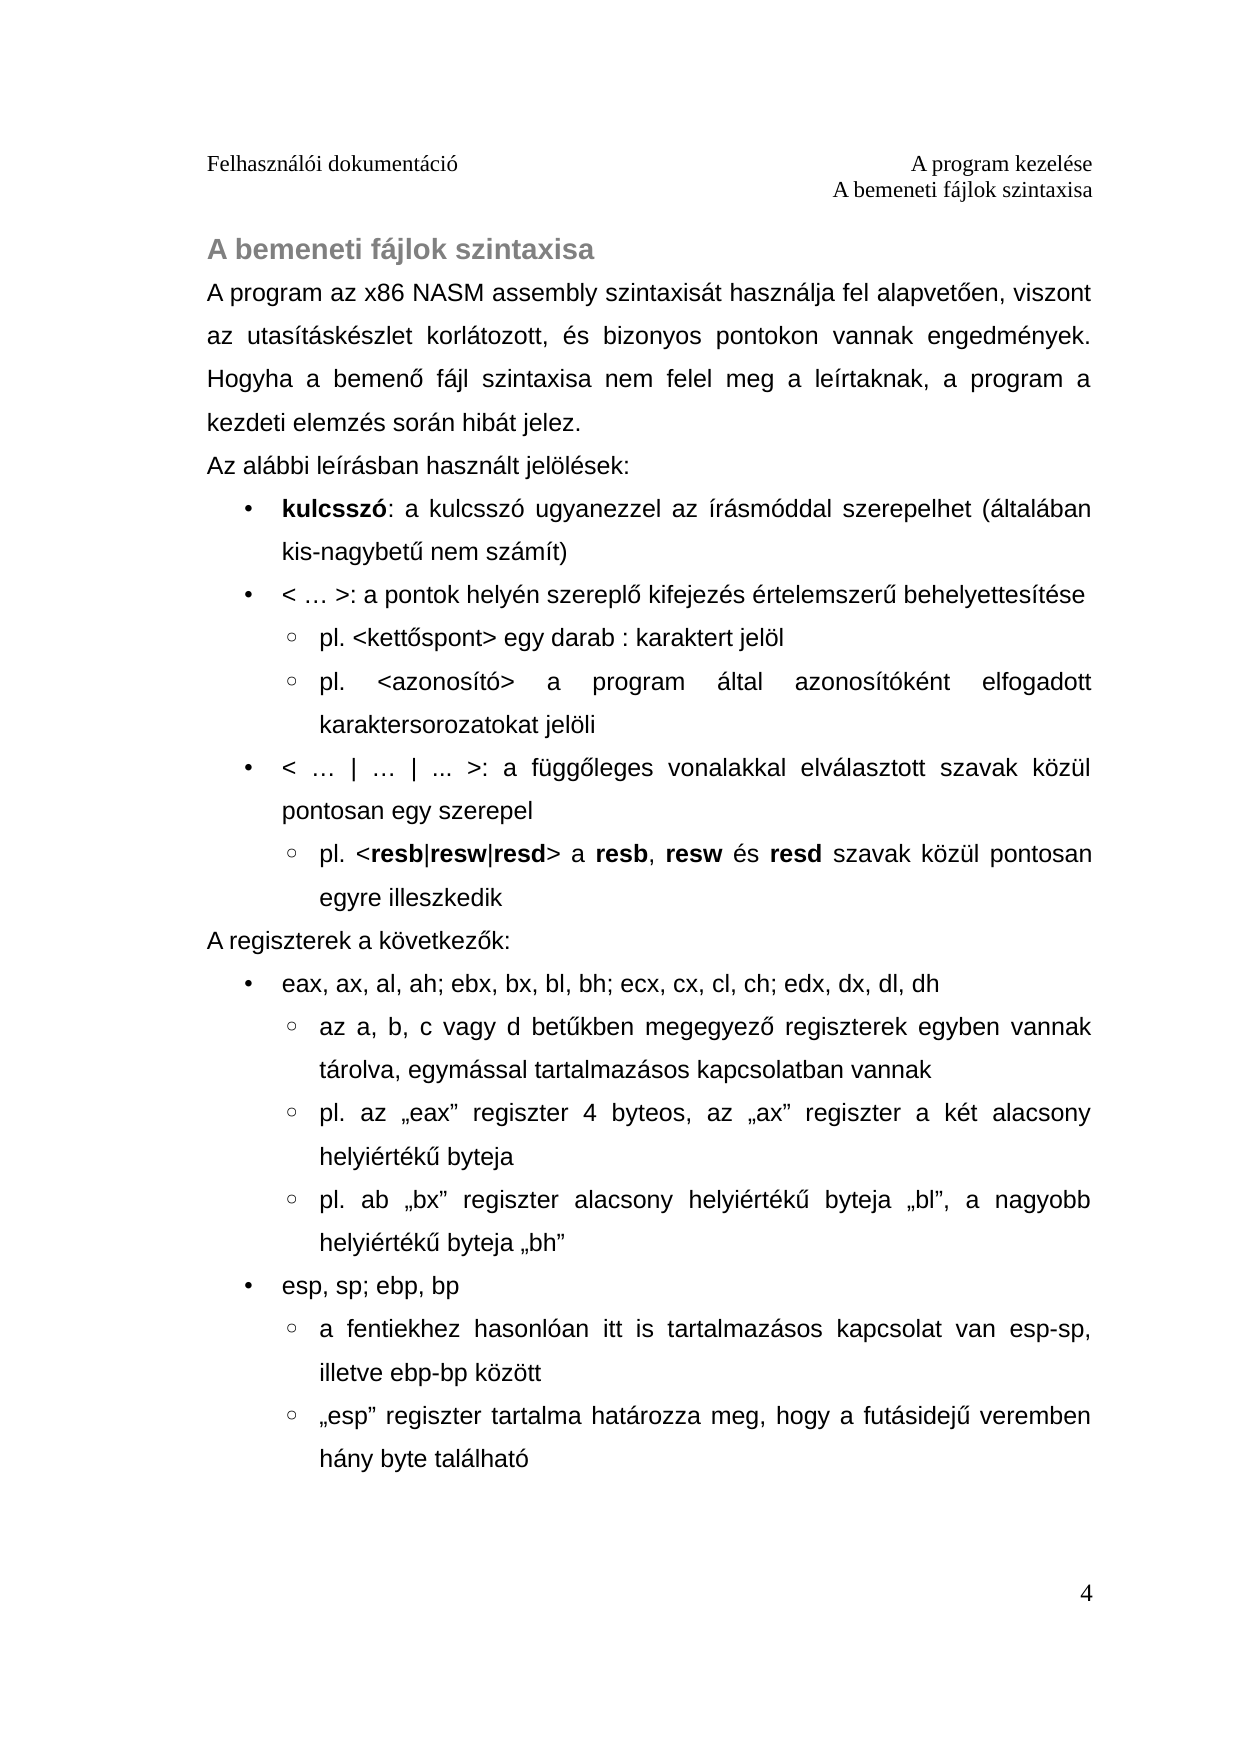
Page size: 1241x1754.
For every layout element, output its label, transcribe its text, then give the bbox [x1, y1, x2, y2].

text A regiszterek a következők: [207, 926, 1093, 954]
text Az alábbi leírásban használt jelölések: [207, 451, 1093, 479]
list esp, sp; ebp, bp [244, 1271, 1093, 1300]
list pl. <azonosító> a program által azonosítóként elfogadott karaktersorozatokat jelöli [282, 667, 1093, 739]
subtitle A bemeneti fájlok szintaxisa [207, 232, 1093, 266]
list pl. <resb|resw|resd> a resb, resw és resd szavak közül pontosan egyre illeszkedik [282, 839, 1093, 911]
list < … >: a pontok helyén szereplő kifejezés értelemszerű behelyettesítése [244, 580, 1093, 609]
list „esp” regiszter tartalma határozza meg, hogy a futásidejű veremben hány byte található [282, 1401, 1093, 1473]
list pl. ab „bx” regiszter alacsony helyiértékű byteja „bl”, a nagyobb helyiértékű byteja „bh” [282, 1185, 1093, 1257]
list pl. az „eax” regiszter 4 byteos, az „ax” regiszter a két alacsony helyiértékű byteja [282, 1098, 1093, 1170]
list pl. <kettőspont> egy darab : karaktert jelöl [282, 623, 1093, 652]
list az a, b, c vagy d betűkben megegyező regiszterek egyben vannak tárolva, egymással tartalmazásos kapcsolatban vannak [282, 1012, 1093, 1084]
text A program az x86 NASM assembly szintaxisát használja fel alapvetően, viszont az utasításkészlet korlátozott, és bizonyos pontokon vannak engedmények. Hogyha a bemenő fájl szintaxisa nem felel meg a leírtaknak, a program a kezdeti elemzés során hibát jelez. [207, 278, 1093, 436]
list eax, ax, al, ah; ebx, bx, bl, bh; ecx, cx, cl, ch; edx, dx, dl, dh [244, 969, 1093, 998]
list kulcsszó: a kulcsszó ugyanezzel az írásmóddal szerepelhet (általában kis-nagybetű nem számít) [244, 494, 1093, 566]
list a fentiekhez hasonlóan itt is tartalmazásos kapcsolat van esp-sp, illetve ebp-bp között [282, 1314, 1093, 1386]
list < … | … | ... >: a függőleges vonalakkal elválasztott szavak közül pontosan egy szerepel [244, 753, 1093, 825]
